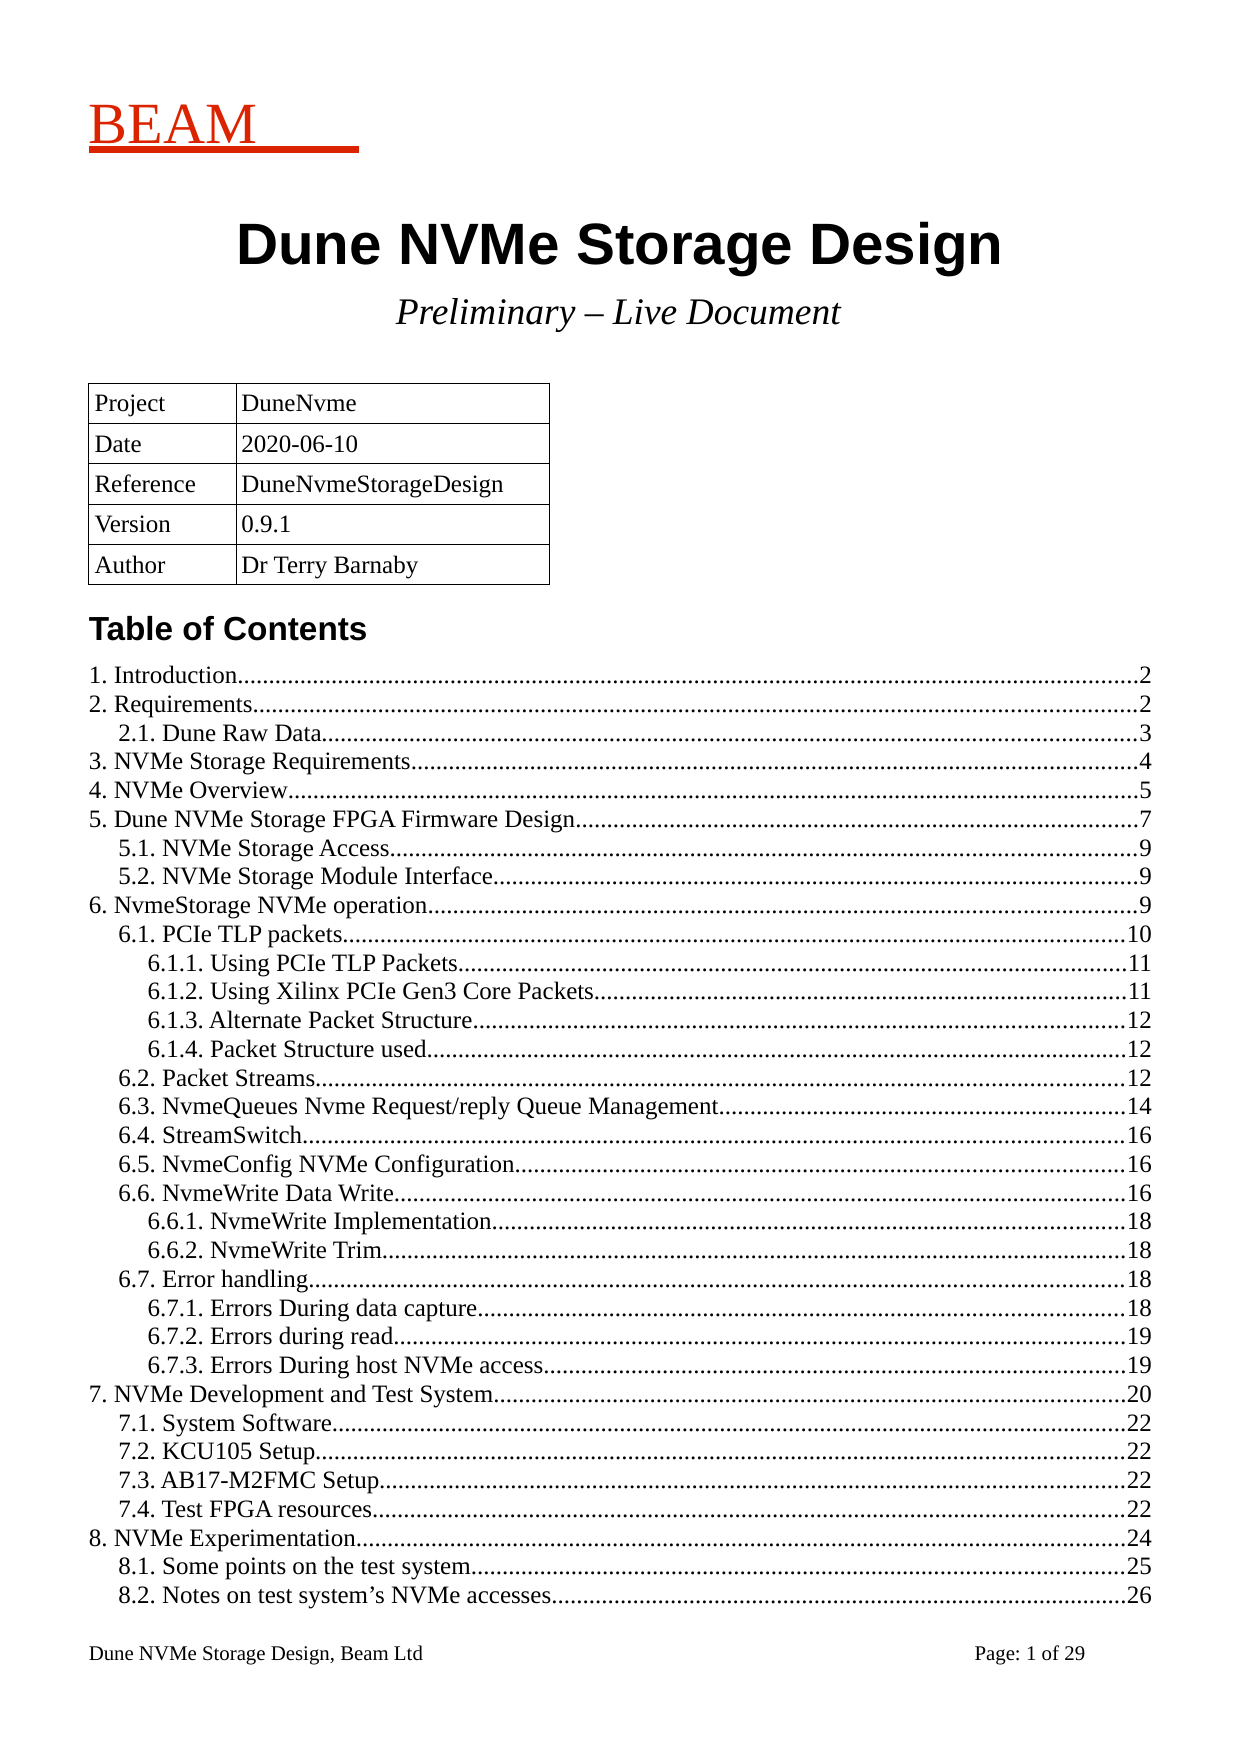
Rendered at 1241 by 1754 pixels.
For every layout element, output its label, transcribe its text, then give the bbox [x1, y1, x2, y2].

text 5. Dune NVMe Storage FPGA Firmware Design 7 [88, 804, 1152, 833]
table_cell 2020-06-10 [237, 424, 549, 463]
text 6.4. StreamSwitch 16 [118, 1120, 1152, 1149]
text 2. Requirements 2 [88, 689, 1152, 718]
text 6.1.2. Using Xilinx PCIe Gen3 Core Packets 11 [147, 976, 1152, 1005]
text 4. NVMe Overview 5 [88, 775, 1152, 804]
text 7.1. System Software 22 [118, 1408, 1152, 1436]
text 7.3. AB17-M2FMC Setup 22 [118, 1465, 1152, 1494]
text 6.1. PCIe TLP packets 10 [118, 919, 1152, 948]
text 6.7. Error handling 18 [118, 1264, 1152, 1293]
text 6. NvmeStorage NVMe operation 9 [88, 890, 1152, 919]
text 6.7.3. Errors During host NVMe access 19 [147, 1350, 1152, 1379]
text 1. Introduction 2 [88, 660, 1152, 689]
text 6.1.3. Alternate Packet Structure 12 [147, 1005, 1152, 1034]
text 3. NVMe Storage Requirements 4 [88, 746, 1152, 775]
text 2.1. Dune Raw Data 3 [118, 718, 1152, 746]
text 7.2. KCU105 Setup 22 [118, 1436, 1152, 1465]
text 8.2. Notes on test system’s NVMe accesses 26 [118, 1580, 1152, 1609]
table_cell Author [89, 545, 236, 584]
text 5.2. NVMe Storage Module Interface 9 [118, 861, 1152, 890]
text Preliminary – Live Document [88, 290, 1152, 333]
text 6.5. NvmeConfig NVMe Configuration 16 [118, 1149, 1152, 1178]
table_cell Reference [89, 464, 236, 503]
text 8.1. Some points on the test system 25 [118, 1551, 1152, 1580]
table_cell Dr Terry Barnaby [237, 545, 549, 584]
text 5.1. NVMe Storage Access 9 [118, 833, 1152, 861]
title Dune NVMe Storage Design [88, 210, 1152, 277]
text 6.6. NvmeWrite Data Write 16 [118, 1178, 1152, 1206]
table_cell DuneNvmeStorageDesign [237, 464, 549, 503]
text 6.6.1. NvmeWrite Implementation 18 [147, 1206, 1152, 1235]
text 8. NVMe Experimentation 24 [88, 1523, 1152, 1551]
text 7.4. Test FPGA resources 22 [118, 1494, 1152, 1523]
subtitle Table of Contents [88, 609, 1152, 648]
text 6.2. Packet Streams 12 [118, 1063, 1152, 1091]
table_cell Date [89, 424, 236, 463]
text 7. NVMe Development and Test System 20 [88, 1379, 1152, 1408]
text 6.7.1. Errors During data capture 18 [147, 1293, 1152, 1321]
text 6.6.2. NvmeWrite Trim 18 [147, 1235, 1152, 1264]
text 6.7.2. Errors during read 19 [147, 1321, 1152, 1350]
table_header Project [89, 384, 236, 423]
text 6.1.4. Packet Structure used 12 [147, 1034, 1152, 1063]
table_header DuneNvme [237, 384, 549, 423]
table_cell 0.9.1 [237, 505, 549, 544]
text 6.3. NvmeQueues Nvme Request/reply Queue Management 14 [118, 1091, 1152, 1120]
text 6.1.1. Using PCIe TLP Packets 11 [147, 948, 1152, 976]
table_cell Version [89, 505, 236, 544]
